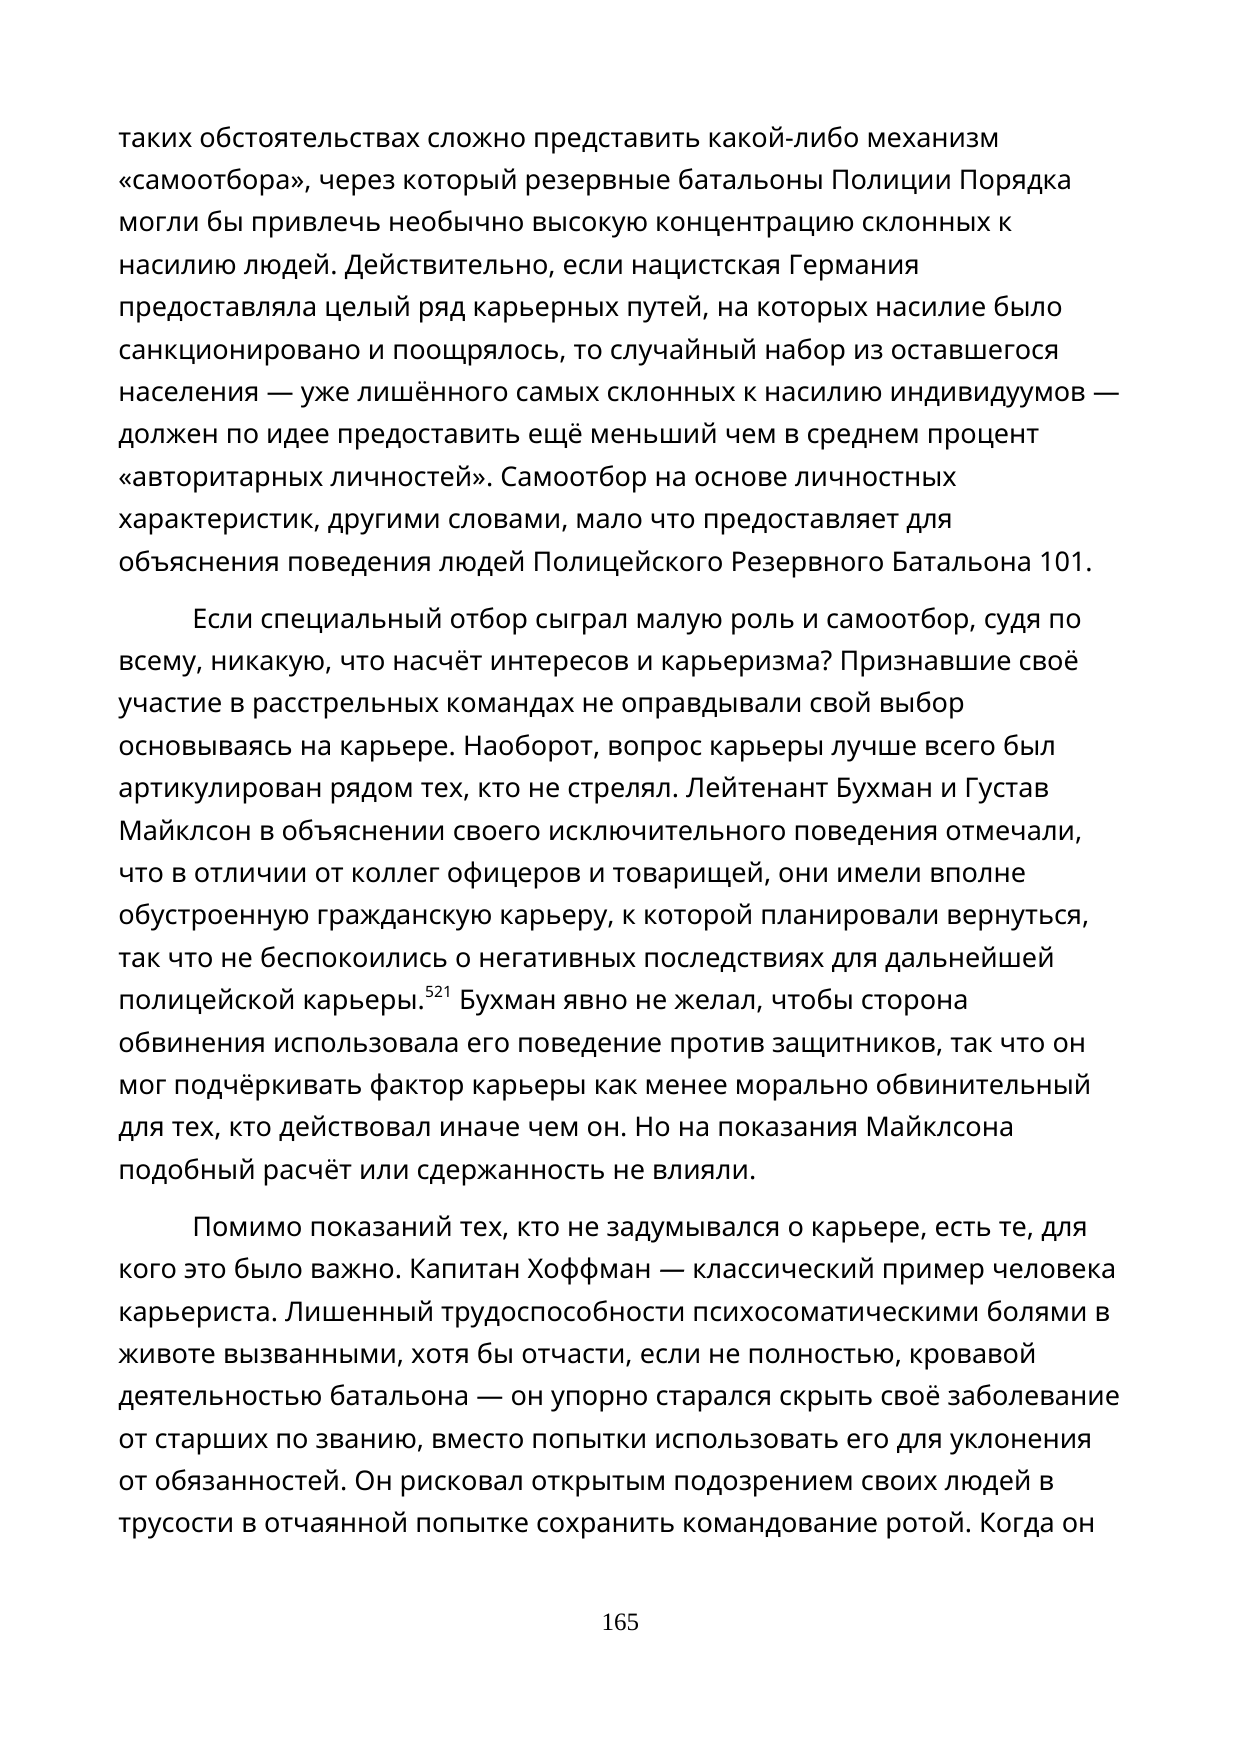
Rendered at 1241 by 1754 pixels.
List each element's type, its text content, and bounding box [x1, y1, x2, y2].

text таких обстоятельствах сложно представить какой-либо механизм «самоотбора», через который резервные батальоны Полиции Порядка могли бы привлечь необычно высокую концентрацию склонных к насилию людей. Действительно, если нацистская Германия предоставляла целый ряд карьерных путей, на которых насилие было санкционировано и поощрялось, то случайный набор из оставшегося населения — уже лишённого самых склонных к насилию индивидуумов — должен по идее предоставить ещё меньший чем в среднем процент «авторитарных личностей». Самоотбор на основе личностных характеристик, другими словами, мало что предоставляет для объяснения поведения людей Полицейского Резервного Батальона 101. [118, 118, 1122, 579]
text Помимо показаний тех, кто не задумывался о карьере, есть те, для кого это было важно. Капитан Хоффман — классический пример человека карьериста. Лишенный трудоспособности психосоматическими болями в животе вызванными, хотя бы отчасти, если не полностью, кровавой деятельностью батальона — он упорно старался скрыть своё заболевание от старших по званию, вместо попытки использовать его для уклонения от обязанностей. Он рисковал открытым подозрением своих людей в трусости в отчаянной попытке сохранить командование ротой. Когда он [118, 1207, 1122, 1541]
text Если специальный отбор сыграл малую роль и самоотбор, судя по всему, никакую, что насчёт интересов и карьеризма? Признавшие своё участие в расстрельных командах не оправдывали свой выбор основываясь на карьере. Наоборот, вопрос карьеры лучше всего был артикулирован рядом тех, кто не стрелял. Лейтенант Бухман и Густав Майклсон в объяснении своего исключительного поведения отмечали, что в отличии от коллег офицеров и товарищей, они имели вполне обустроенную гражданскую карьеру, к которой планировали вернуться, так что не беспокоились о негативных последствиях для дальнейшей полицейской карьеры. Бухман явно не желал, чтобы сторона обвинения использовала его поведение против защитников, так что он мог подчёркивать фактор карьеры как менее морально обвинительный для тех, кто действовал иначе чем он. Но на показания Майклсона подобный расчёт или сдержанность не влияли. [118, 599, 1122, 1187]
